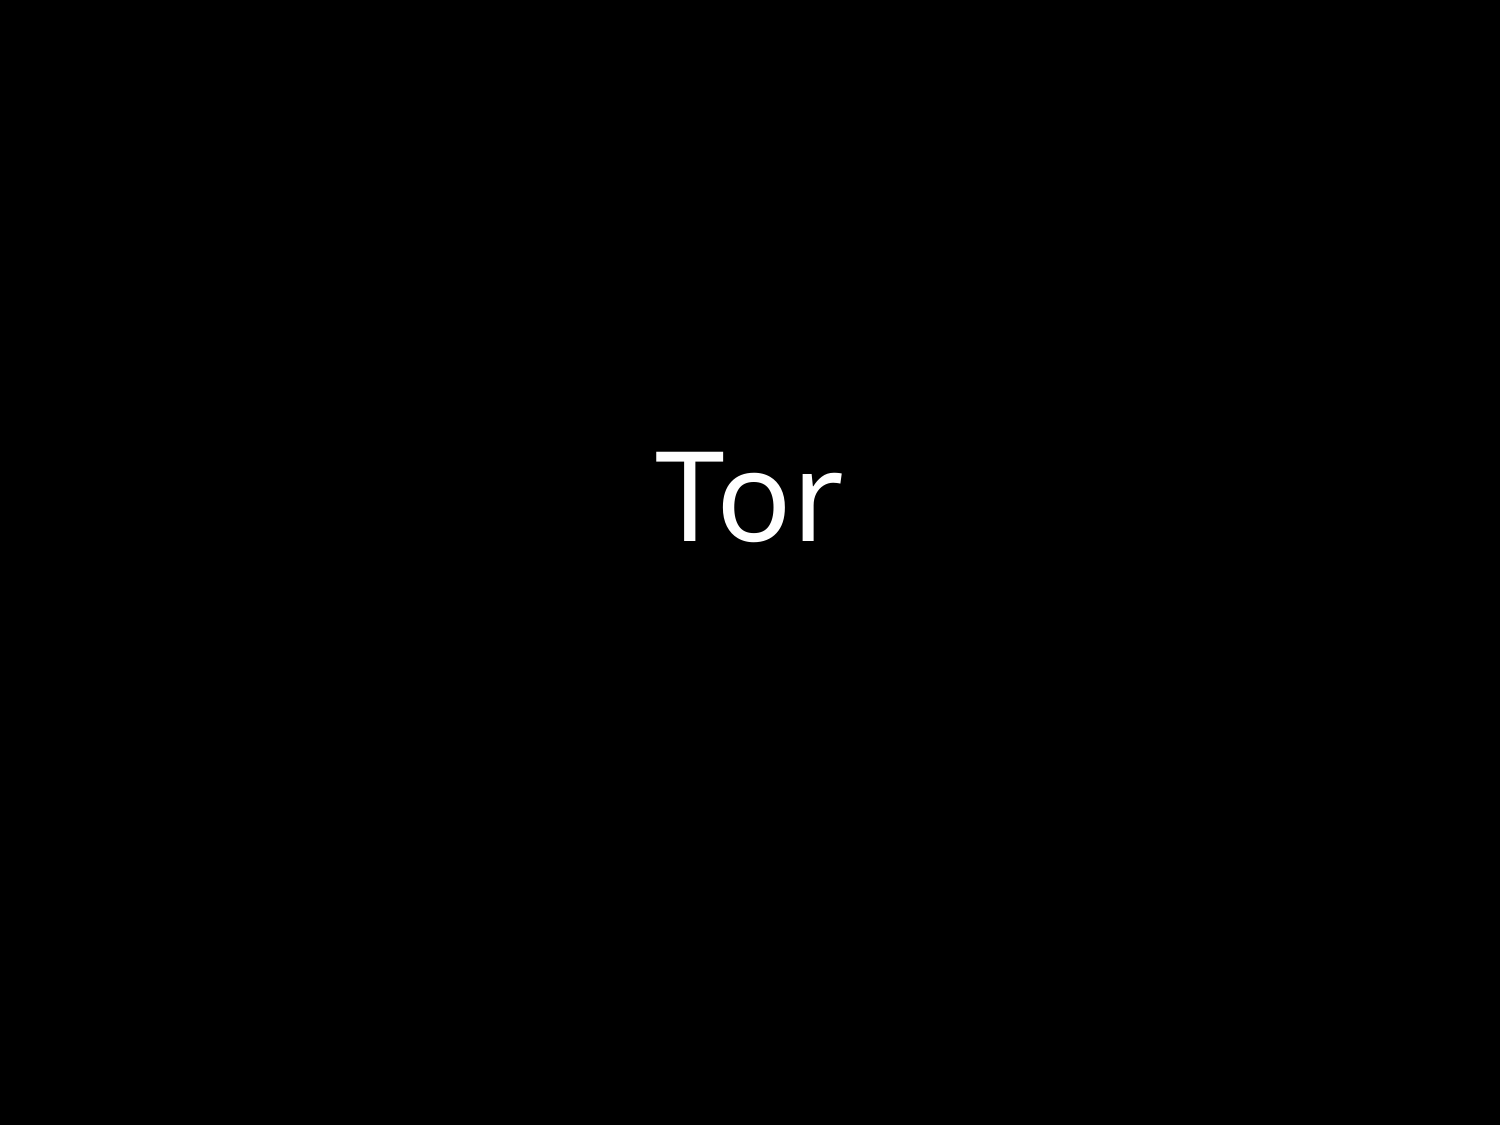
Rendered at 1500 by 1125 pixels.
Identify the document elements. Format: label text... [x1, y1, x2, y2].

title Tor [112, 184, 1388, 576]
